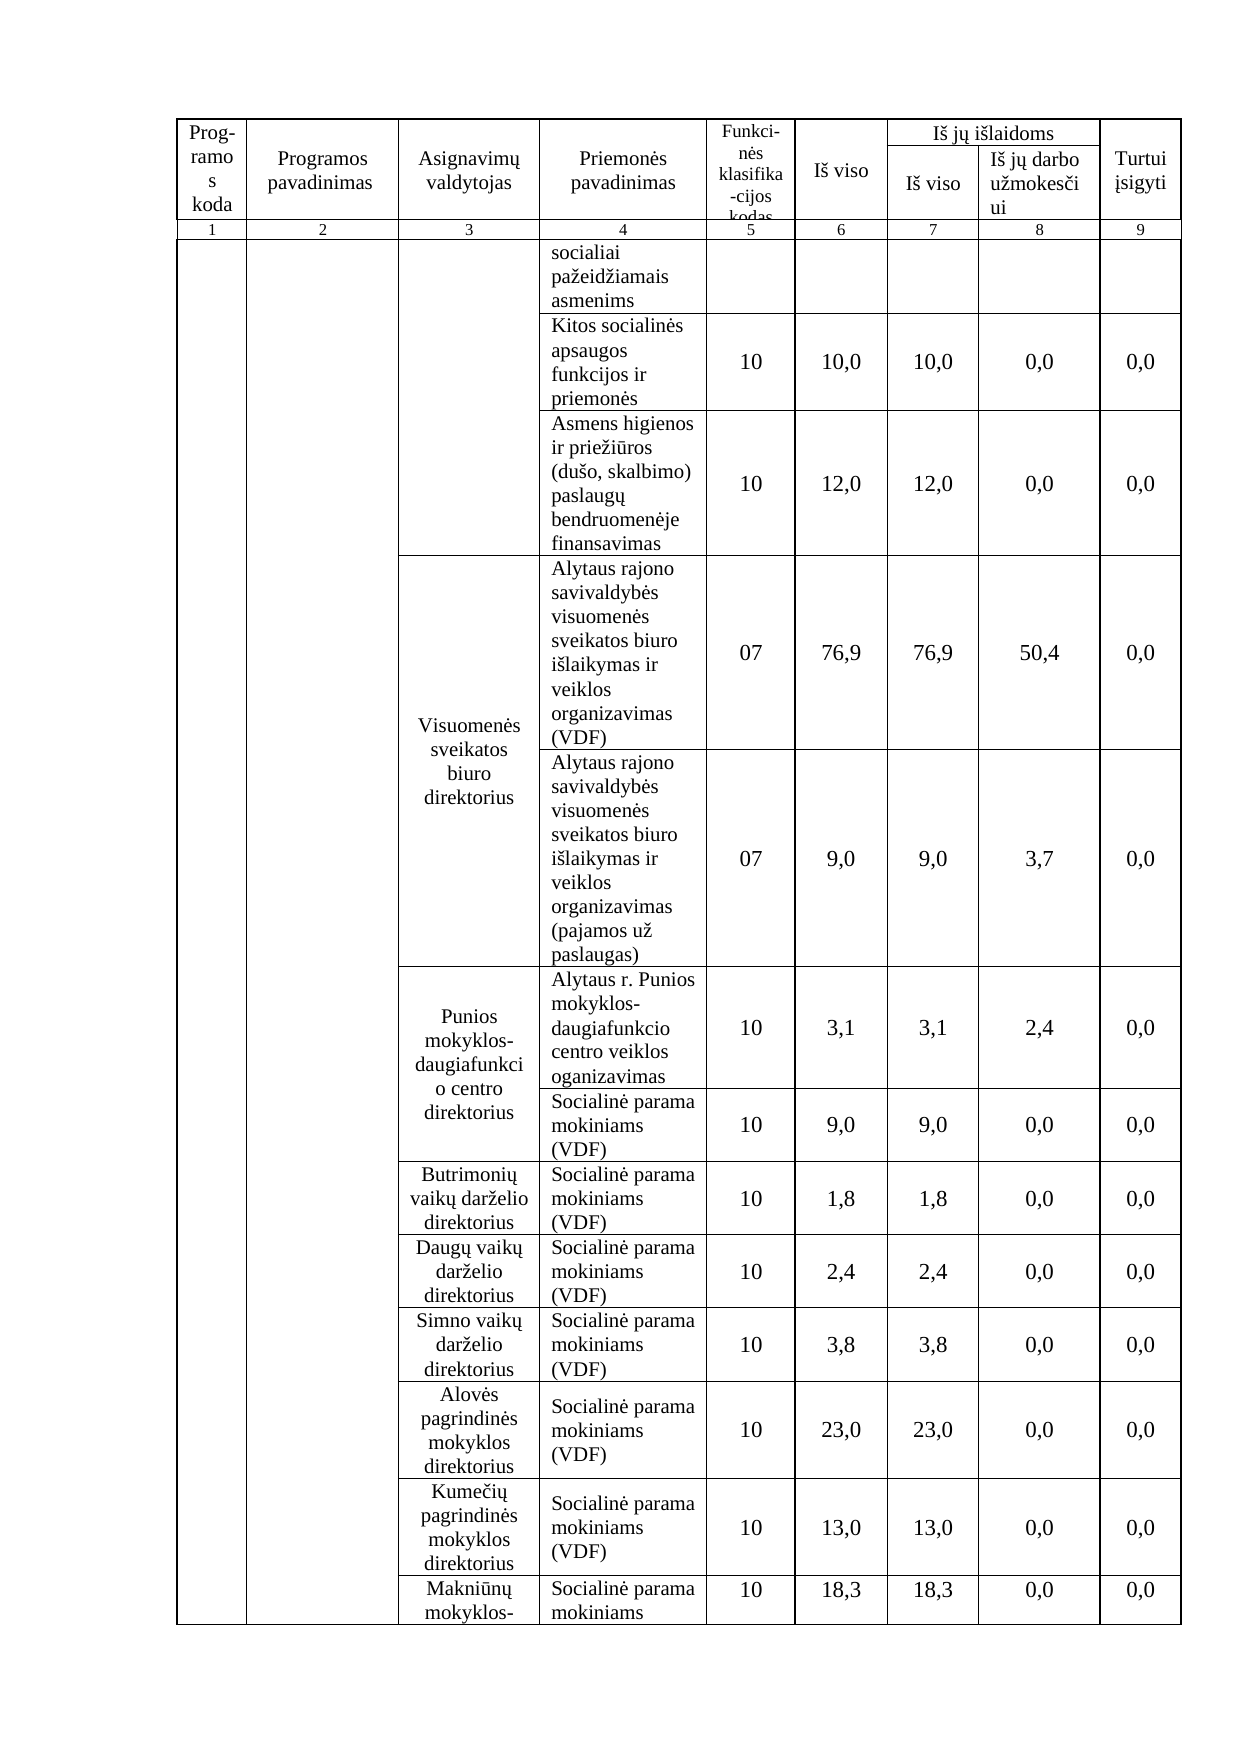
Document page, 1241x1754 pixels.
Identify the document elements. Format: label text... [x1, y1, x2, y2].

table_cell Socialinė parama mokiniams (VDF) [540, 1089, 706, 1161]
table_cell 10 [707, 1479, 794, 1575]
table_cell Socialinė parama mokiniams (VDF) [540, 1235, 706, 1307]
table_cell 10 [707, 411, 794, 555]
table_header Asignavimų valdytojas [399, 120, 539, 219]
table_header Iš jų išlaidoms [888, 120, 1099, 145]
table_cell [178, 240, 246, 1624]
table_header Programos pavadinimas [247, 120, 398, 219]
table_cell 2,4 [979, 967, 1099, 1088]
table_cell 76,9 [888, 556, 978, 749]
table_cell 3,8 [888, 1308, 978, 1381]
table_cell 0,0 [1101, 1089, 1180, 1161]
table_header Prog-ramos kodas [178, 120, 246, 219]
table_cell 50,4 [979, 556, 1099, 749]
table_cell 0,0 [979, 411, 1099, 555]
table_cell 0,0 [979, 1089, 1099, 1161]
table_cell [707, 240, 794, 312]
table_cell 0,0 [1101, 556, 1180, 749]
table_cell 76,9 [796, 556, 887, 749]
table_cell 07 [707, 750, 794, 966]
table_cell 9,0 [796, 750, 887, 966]
table_cell 6 [796, 220, 887, 239]
table_cell 0,0 [1101, 314, 1180, 410]
table_cell Butrimonių vaikų darželio direktorius [399, 1162, 539, 1234]
table_cell 3,8 [796, 1308, 887, 1381]
table_cell 1,8 [796, 1162, 887, 1234]
table_cell 18,3 [888, 1576, 978, 1624]
table_cell 10 [707, 967, 794, 1088]
table_cell 0,0 [1101, 1576, 1180, 1624]
table_cell Iš viso [888, 146, 978, 219]
table_header Funkci-nės klasifika-cijos kodas [707, 120, 794, 219]
table_cell 1 [178, 220, 246, 239]
table_cell Socialinė parama mokiniams (VDF) [540, 1308, 706, 1381]
table_cell 0,0 [979, 1162, 1099, 1234]
table_cell Simno vaikų darželio direktorius [399, 1308, 539, 1381]
table_cell Makniūnų mokyklos- [399, 1576, 539, 1624]
table_cell [399, 240, 539, 555]
table_cell 0,0 [1101, 1308, 1180, 1381]
table_cell 3,1 [796, 967, 887, 1088]
table_cell 10 [707, 1382, 794, 1478]
table_cell 8 [979, 220, 1099, 239]
table_cell Kitos socialinės apsaugos funkcijos ir priemonės [540, 314, 706, 410]
table_cell 23,0 [796, 1382, 887, 1478]
table_cell 0,0 [1101, 1235, 1180, 1307]
table_cell 10 [707, 1576, 794, 1624]
table_cell Socialinė parama mokiniams (VDF) [540, 1382, 706, 1478]
table_cell 9,0 [888, 1089, 978, 1161]
table_cell 1,8 [888, 1162, 978, 1234]
table_cell 2 [247, 220, 398, 239]
table_cell 12,0 [888, 411, 978, 555]
table_cell Alytaus r. Punios mokyklos-daugiafunkcio centro veiklos oganizavimas [540, 967, 706, 1088]
table_cell [979, 240, 1099, 312]
table_cell Asmens higienos ir priežiūros (dušo, skalbimo) paslaugų bendruomenėje finansavimas [540, 411, 706, 555]
table_cell 0,0 [979, 314, 1099, 410]
table_cell 12,0 [796, 411, 887, 555]
table_cell 0,0 [979, 1576, 1099, 1624]
table_cell 0,0 [1101, 967, 1180, 1088]
table_cell Socialinė parama mokiniams [540, 1576, 706, 1624]
table_cell 0,0 [1101, 750, 1180, 966]
table_cell 0,0 [1101, 411, 1180, 555]
table_cell 9,0 [796, 1089, 887, 1161]
table_cell [796, 240, 887, 312]
table_cell Socialinė parama mokiniams (VDF) [540, 1479, 706, 1575]
table_cell Visuomenės sveikatos biuro direktorius [399, 556, 539, 966]
table_cell 10 [707, 1162, 794, 1234]
table_cell 07 [707, 556, 794, 749]
table_cell 4 [540, 220, 706, 239]
table_cell 10 [707, 314, 794, 410]
table_cell Punios mokyklos-daugiafunkcio centro direktorius [399, 967, 539, 1161]
table_cell 9 [1101, 220, 1181, 239]
table_cell [888, 240, 978, 312]
table_header Iš viso [796, 120, 887, 219]
table_cell 2,4 [888, 1235, 978, 1307]
table_cell Socialinė parama mokiniams (VDF) [540, 1162, 706, 1234]
table_cell 3 [399, 220, 539, 239]
table_cell 0,0 [979, 1479, 1099, 1575]
table_cell 3,7 [979, 750, 1099, 966]
table_cell Alytaus rajono savivaldybės visuomenės sveikatos biuro išlaikymas ir veiklos organizavimas (VDF) [540, 556, 706, 749]
table_cell 2,4 [796, 1235, 887, 1307]
table_cell 10 [707, 1308, 794, 1381]
table_cell 10,0 [888, 314, 978, 410]
table_cell 0,0 [1101, 1479, 1180, 1575]
table_header Turtui įsigyti [1101, 120, 1180, 219]
table_cell 10 [707, 1089, 794, 1161]
table_cell Daugų vaikų darželio direktorius [399, 1235, 539, 1307]
table_cell [247, 240, 398, 1624]
table_cell 0,0 [979, 1382, 1099, 1478]
table_header Priemonės pavadinimas [540, 120, 706, 219]
table_cell 13,0 [888, 1479, 978, 1575]
table_cell [1101, 240, 1180, 312]
table_cell 18,3 [796, 1576, 887, 1624]
table_cell 7 [888, 220, 978, 239]
table_cell socialiai pažeidžiamais asmenims [540, 240, 706, 312]
table_cell 3,1 [888, 967, 978, 1088]
table_cell 0,0 [979, 1235, 1099, 1307]
table_cell 13,0 [796, 1479, 887, 1575]
table_cell Alytaus rajono savivaldybės visuomenės sveikatos biuro išlaikymas ir veiklos organizavimas (pajamos už paslaugas) [540, 750, 706, 966]
table_cell 9,0 [888, 750, 978, 966]
table_cell Alovės pagrindinės mokyklos direktorius [399, 1382, 539, 1478]
table_cell 0,0 [1101, 1162, 1180, 1234]
table_cell Kumečių pagrindinės mokyklos direktorius [399, 1479, 539, 1575]
table_cell 0,0 [979, 1308, 1099, 1381]
table_cell 10,0 [796, 314, 887, 410]
table_cell 0,0 [1101, 1382, 1180, 1478]
table_cell 23,0 [888, 1382, 978, 1478]
table_cell 10 [707, 1235, 794, 1307]
table_cell Iš jų darbo užmokesčiui [979, 146, 1099, 219]
table_cell 5 [707, 220, 794, 239]
